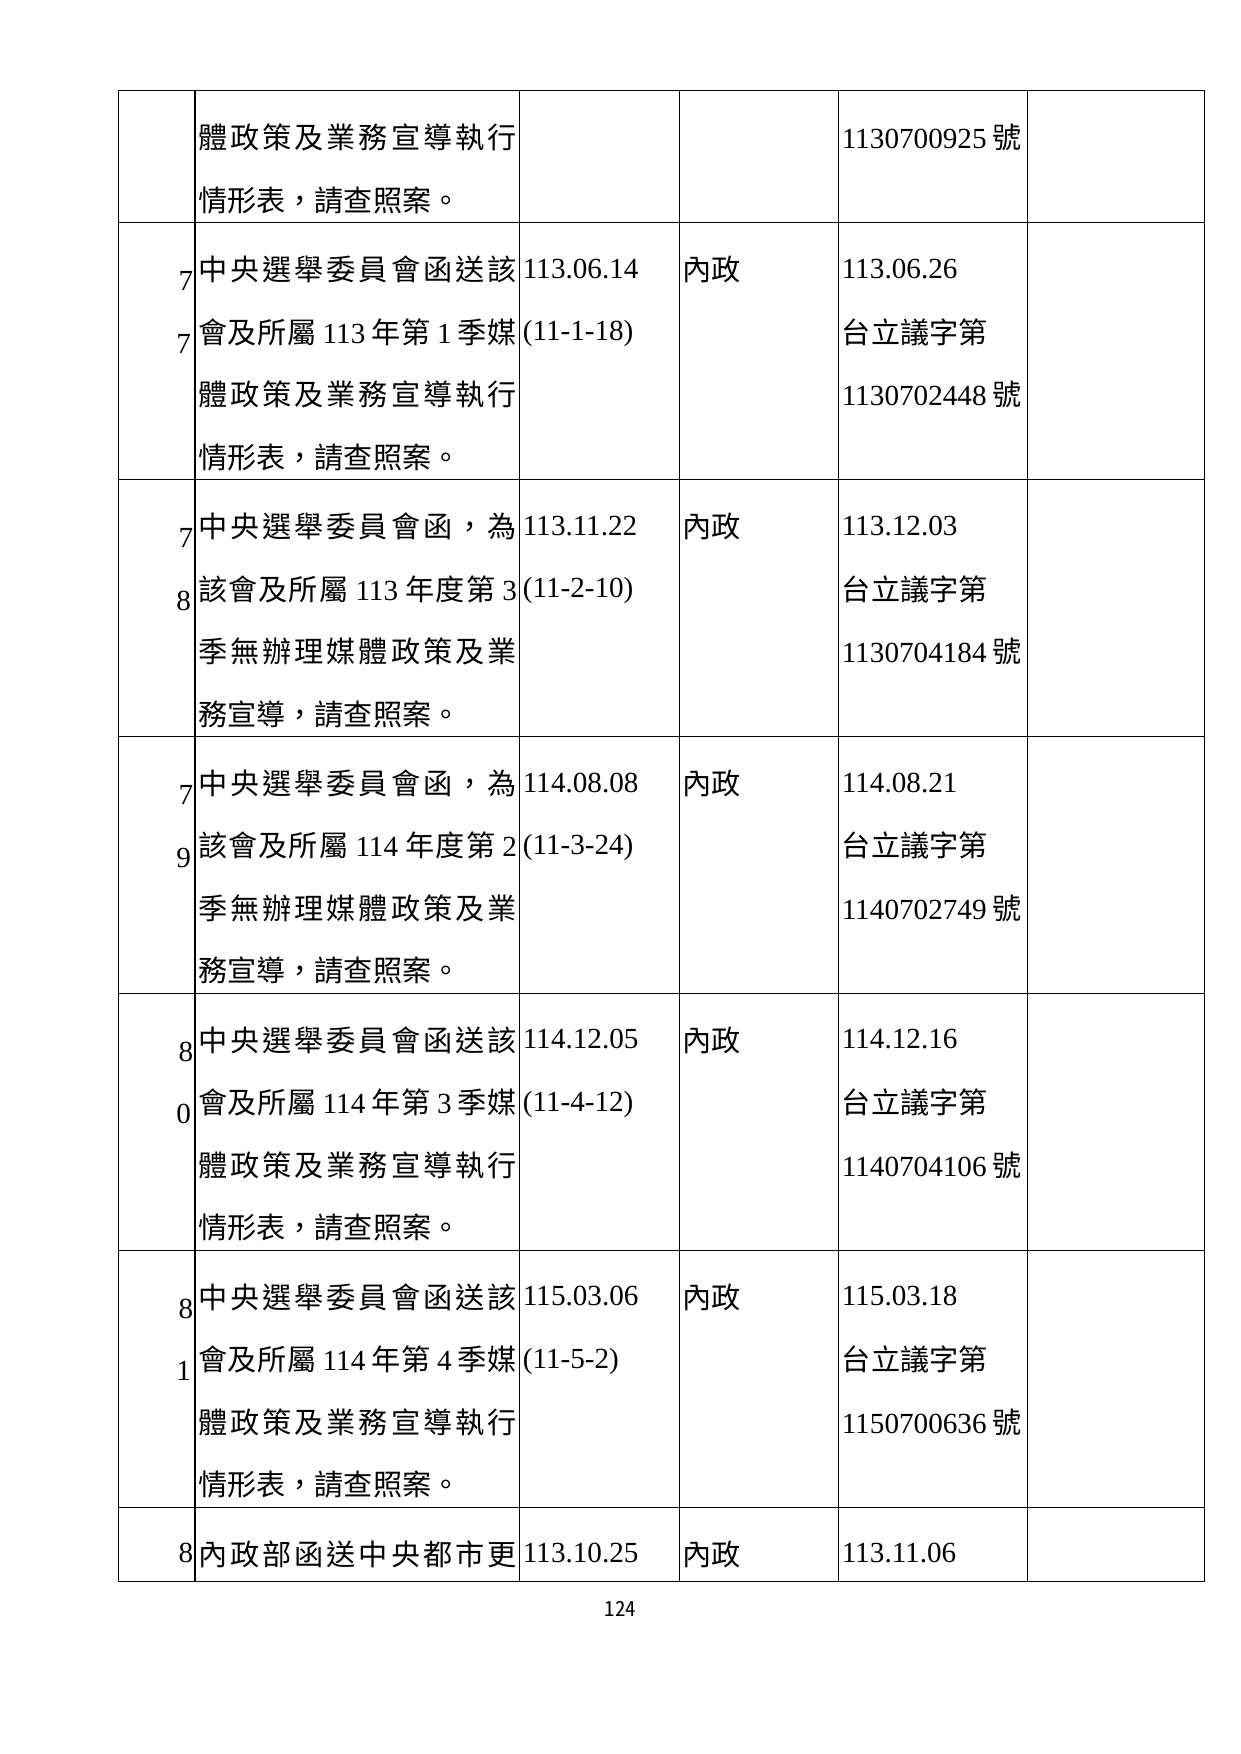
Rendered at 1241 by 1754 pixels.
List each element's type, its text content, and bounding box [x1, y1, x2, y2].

table_cell [1028, 480, 1204, 736]
table_cell [119, 91, 194, 222]
table_cell 中央選舉委員會函，為該會及所屬113年度第3季無辦理媒體政策及業務宣導，請查照案。 [196, 480, 519, 736]
table_cell [520, 91, 679, 222]
table_cell 體政策及業務宣導執行情形表，請查照案。 [196, 91, 519, 222]
table_cell 中央選舉委員會函送該會及所屬114年第4季媒體政策及業務宣導執行情形表，請查照案。 [196, 1251, 519, 1507]
table_cell 內政 [680, 1251, 838, 1507]
table_cell [119, 737, 194, 993]
table_cell 115.03.18 台立議字第 1150700636號 [839, 1251, 1027, 1507]
table_cell 113.10.25 [520, 1508, 679, 1581]
table_cell 113.06.14 (11-1-18) [520, 223, 679, 479]
table_cell 內政部函送中央都市更 [196, 1508, 519, 1581]
table_cell 113.11.06 [839, 1508, 1027, 1581]
table_cell 內政 [680, 223, 838, 479]
table_cell 1130700925號 [839, 91, 1027, 222]
table_cell [680, 91, 838, 222]
table_cell 114.12.05 (11-4-12) [520, 994, 679, 1250]
table_cell [1028, 223, 1204, 479]
table_cell 內政 [680, 737, 838, 993]
table_cell [1028, 1508, 1204, 1581]
table_cell [119, 1251, 194, 1507]
table_cell [119, 223, 194, 479]
table_cell [119, 1508, 194, 1581]
table_cell 中央選舉委員會函，為該會及所屬114年度第2季無辦理媒體政策及業務宣導，請查照案。 [196, 737, 519, 993]
table_cell 113.06.26 台立議字第1130702448號 [839, 223, 1027, 479]
table_cell 內政 [680, 480, 838, 736]
table_cell [1028, 91, 1204, 222]
table_cell [1028, 1251, 1204, 1507]
table_cell 內政 [680, 1508, 838, 1581]
table_cell [119, 480, 194, 736]
table_cell 114.08.08 (11-3-24) [520, 737, 679, 993]
table_cell 內政 [680, 994, 838, 1250]
table_cell [1028, 737, 1204, 993]
table_cell [119, 994, 194, 1250]
table_cell 114.12.16 台立議字第1140704106號 [839, 994, 1027, 1250]
table_cell 113.12.03 台立議字第1130704184號 [839, 480, 1027, 736]
table_cell 114.08.21 台立議字第1140702749號 [839, 737, 1027, 993]
table_cell [1028, 994, 1204, 1250]
table_cell 113.11.22 (11-2-10) [520, 480, 679, 736]
table_cell 115.03.06 (11-5-2) [520, 1251, 679, 1507]
table_cell 中央選舉委員會函送該會及所屬113年第1季媒體政策及業務宣導執行情形表，請查照案。 [196, 223, 519, 479]
table_cell 中央選舉委員會函送該會及所屬114年第3季媒體政策及業務宣導執行情形表，請查照案。 [196, 994, 519, 1250]
